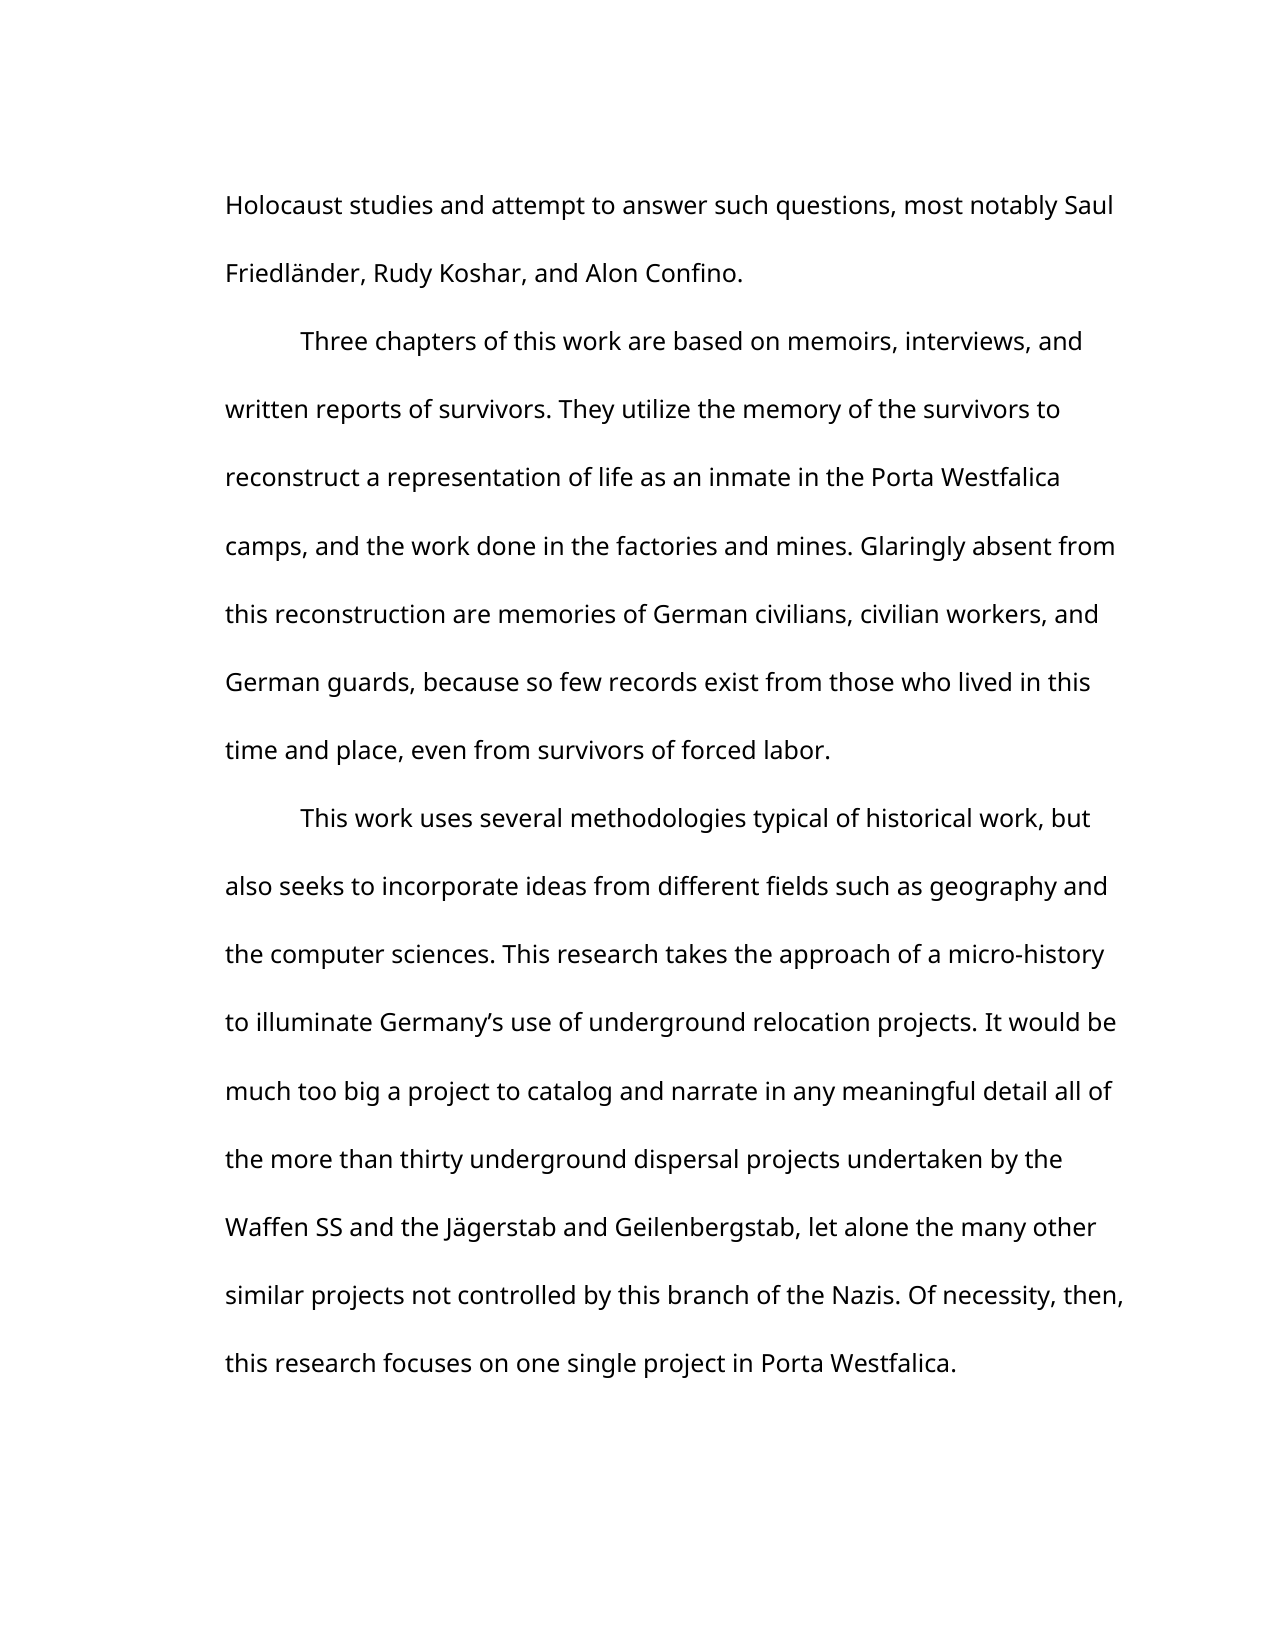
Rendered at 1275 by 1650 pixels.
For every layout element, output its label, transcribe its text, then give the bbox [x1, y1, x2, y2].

text Holocaust studies and attempt to answer such questions, most notably Saul Friedländer, Rudy Koshar, and Alon Confino. [225, 187, 1125, 290]
text Three chapters of this work are based on memoirs, interviews, and written reports of survivors. They utilize the memory of the survivors to reconstruct a representation of life as an inmate in the Porta Westfalica camps, and the work done in the factories and mines. Glaringly absent from this reconstruction are memories of German civilians, civilian workers, and German guards, because so few records exist from those who lived in this time and place, even from survivors of forced labor. [225, 324, 1125, 767]
text This work uses several methodologies typical of historical work, but also seeks to incorporate ideas from different fields such as geography and the computer sciences. This research takes the approach of a micro-history to illuminate Germany’s use of underground relocation projects. It would be much too big a project to catalog and narrate in any meaningful detail all of the more than thirty underground dispersal projects undertaken by the Waffen SS and the Jägerstab and Geilenbergstab, let alone the many other similar projects not controlled by this branch of the Nazis. Of necessity, then, this research focuses on one single project in Porta Westfalica. [225, 801, 1125, 1380]
